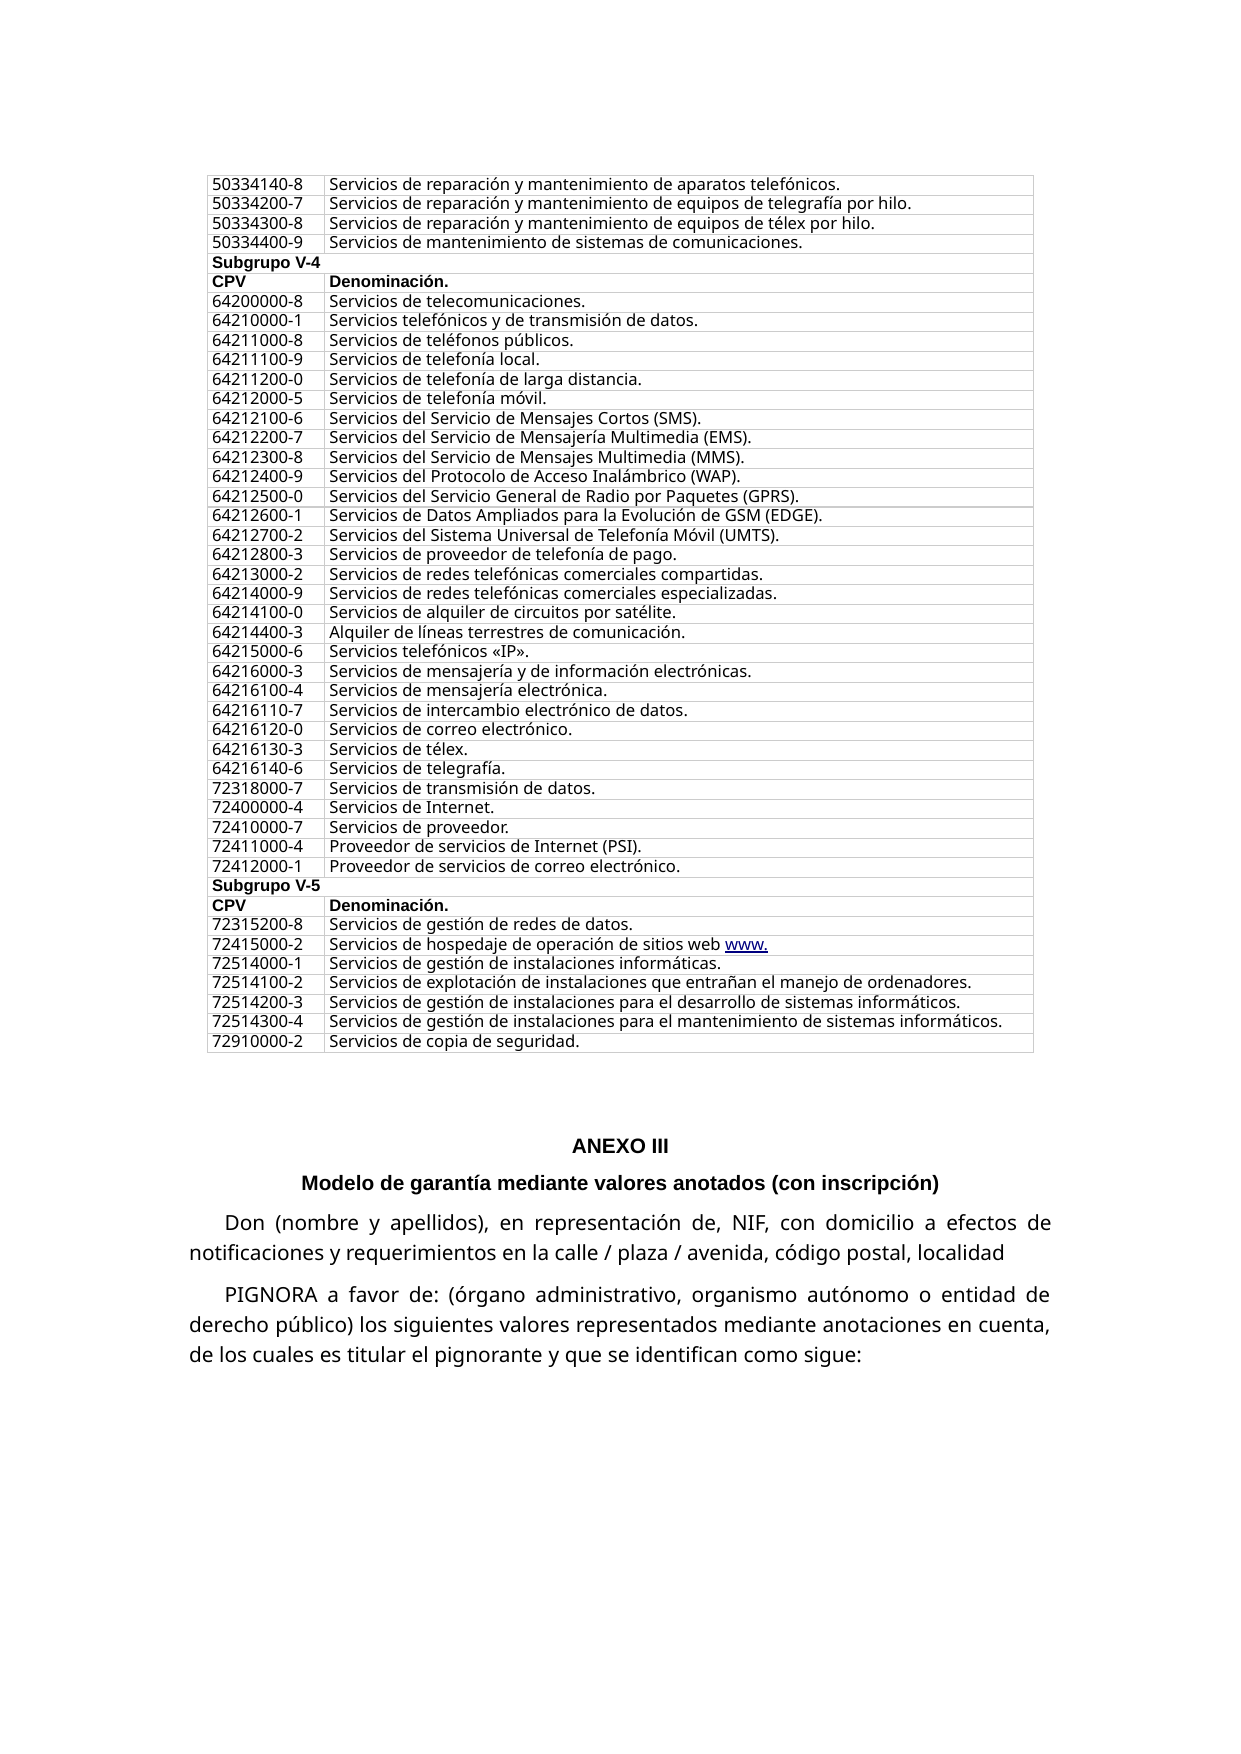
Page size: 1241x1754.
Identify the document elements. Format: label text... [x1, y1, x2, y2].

table_cell Servicios de mantenimiento de sistemas de comunicaciones. [325, 235, 1033, 253]
table_cell Servicios de correo electrónico. [325, 722, 1033, 740]
table_cell 50334400-9 [208, 235, 324, 253]
table_cell Alquiler de líneas terrestres de comunicación. [325, 624, 1033, 643]
table_cell Servicios de teléfonos públicos. [325, 332, 1033, 351]
table_cell Servicios de telecomunicaciones. [325, 293, 1033, 312]
table_cell Servicios del Servicio de Mensajes Cortos (SMS). [325, 410, 1033, 428]
table_header 50334140-8 [208, 176, 324, 195]
table_cell 64216110-7 [208, 702, 324, 721]
table_cell 64214000-9 [208, 585, 324, 604]
table_cell Servicios de gestión de instalaciones para el desarrollo de sistemas informáticos. [325, 995, 1033, 1013]
table_cell Servicios de gestión de instalaciones informáticas. [325, 956, 1033, 974]
table_cell 64211100-9 [208, 352, 324, 370]
table_cell 64212200-7 [208, 430, 324, 448]
table_cell Servicios del Servicio General de Radio por Paquetes (GPRS). [325, 488, 1033, 506]
table_cell Servicios del Servicio de Mensajería Multimedia (EMS). [325, 430, 1033, 448]
table_cell Servicios del Protocolo de Acceso Inalámbrico (WAP). [325, 469, 1033, 487]
table_cell 64216130-3 [208, 741, 324, 760]
table_cell Servicios de proveedor. [325, 819, 1033, 838]
table_cell 72514000-1 [208, 956, 324, 974]
table_header Servicios de reparación y mantenimiento de aparatos telefónicos. [325, 176, 1033, 195]
table_cell 72415000-2 [208, 936, 324, 954]
table_cell 72514200-3 [208, 995, 324, 1013]
table_cell Servicios de telefonía local. [325, 352, 1033, 370]
table_cell 64212700-2 [208, 527, 324, 545]
table_cell 64210000-1 [208, 313, 324, 331]
table_cell Servicios de proveedor de telefonía de pago. [325, 546, 1033, 565]
table_cell Servicios del Servicio de Mensajes Multimedia (MMS). [325, 449, 1033, 467]
table_cell Servicios de telefonía de larga distancia. [325, 371, 1033, 389]
table_cell 72910000-2 [208, 1034, 324, 1052]
table_cell 72412000-1 [208, 858, 324, 877]
table_cell Servicios de hospedaje de operación de sitios web www. [325, 936, 1033, 954]
table_cell 64216000-3 [208, 663, 324, 682]
table_cell Servicios de mensajería y de información electrónicas. [325, 663, 1033, 682]
table_cell Servicios de redes telefónicas comerciales especializadas. [325, 585, 1033, 604]
table_cell Servicios de explotación de instalaciones que entrañan el manejo de ordenadores. [325, 975, 1033, 993]
table_cell 64212000-5 [208, 391, 324, 409]
table_cell Denominación. [325, 274, 1033, 292]
table_cell 64211000-8 [208, 332, 324, 351]
table_cell 64200000-8 [208, 293, 324, 312]
table_cell Servicios de gestión de redes de datos. [325, 917, 1033, 935]
table_cell CPV [208, 897, 324, 916]
table_cell Servicios de alquiler de circuitos por satélite. [325, 605, 1033, 623]
subtitle ANEXO III [224, 1134, 1016, 1158]
table_cell 72400000-4 [208, 800, 324, 818]
table_cell Servicios telefónicos y de transmisión de datos. [325, 313, 1033, 331]
table_cell 64212400-9 [208, 469, 324, 487]
table_cell Servicios de télex. [325, 741, 1033, 760]
table_cell Servicios de intercambio electrónico de datos. [325, 702, 1033, 721]
table_cell Proveedor de servicios de Internet (PSI). [325, 839, 1033, 857]
table_cell 64214400-3 [208, 624, 324, 643]
table_cell Subgrupo V-4 [208, 254, 1033, 273]
table_cell 64216120-0 [208, 722, 324, 740]
table_cell 64215000-6 [208, 644, 324, 662]
table_cell 72514100-2 [208, 975, 324, 993]
table_cell Proveedor de servicios de correo electrónico. [325, 858, 1033, 877]
table_cell Servicios de Internet. [325, 800, 1033, 818]
table_cell 72514300-4 [208, 1014, 324, 1032]
table_cell Servicios de reparación y mantenimiento de equipos de télex por hilo. [325, 215, 1033, 234]
table_cell Servicios de Datos Ampliados para la Evolución de GSM (EDGE). [325, 508, 1033, 526]
table_cell Servicios de gestión de instalaciones para el mantenimiento de sistemas informáticos. [325, 1014, 1033, 1032]
table_cell 72318000-7 [208, 780, 324, 799]
table_cell Servicios de copia de seguridad. [325, 1034, 1033, 1052]
table_cell Servicios de redes telefónicas comerciales compartidas. [325, 566, 1033, 584]
table_cell 64212300-8 [208, 449, 324, 467]
table_cell 64213000-2 [208, 566, 324, 584]
table_cell 50334200-7 [208, 196, 324, 214]
table_cell Servicios de reparación y mantenimiento de equipos de telegrafía por hilo. [325, 196, 1033, 214]
table_cell Servicios de mensajería electrónica. [325, 683, 1033, 701]
table_cell 72315200-8 [208, 917, 324, 935]
table_cell 64214100-0 [208, 605, 324, 623]
text Don (nombre y apellidos), en representación de, NIF, con domicilio a efectos de notificaciones y requerimientos en la calle / plaza / avenida, código postal, localidad [189, 1208, 1051, 1266]
text Modelo de garantía mediante valores anotados (con inscripción) [224, 1171, 1016, 1195]
table_cell Servicios de telegrafía. [325, 761, 1033, 779]
table_cell CPV [208, 274, 324, 292]
table_cell 64211200-0 [208, 371, 324, 389]
table_cell 64212500-0 [208, 488, 324, 506]
table_cell Servicios telefónicos «IP». [325, 644, 1033, 662]
table_cell 64216140-6 [208, 761, 324, 779]
table_cell Subgrupo V-5 [208, 878, 1033, 896]
table_cell Servicios de telefonía móvil. [325, 391, 1033, 409]
table_cell Servicios del Sistema Universal de Telefonía Móvil (UMTS). [325, 527, 1033, 545]
text PIGNORA a favor de: (órgano administrativo, organismo autónomo o entidad de derecho público) los siguientes valores representados mediante anotaciones en cuenta, de los cuales es titular el pignorante y que se identifican como sigue: [189, 1280, 1051, 1368]
table_cell 72410000-7 [208, 819, 324, 838]
table_cell 72411000-4 [208, 839, 324, 857]
table_cell Servicios de transmisión de datos. [325, 780, 1033, 799]
table_cell 50334300-8 [208, 215, 324, 234]
table_cell 64212600-1 [208, 508, 324, 526]
table_cell Denominación. [325, 897, 1033, 916]
table_cell 64212100-6 [208, 410, 324, 428]
table_cell 64212800-3 [208, 546, 324, 565]
table_cell 64216100-4 [208, 683, 324, 701]
